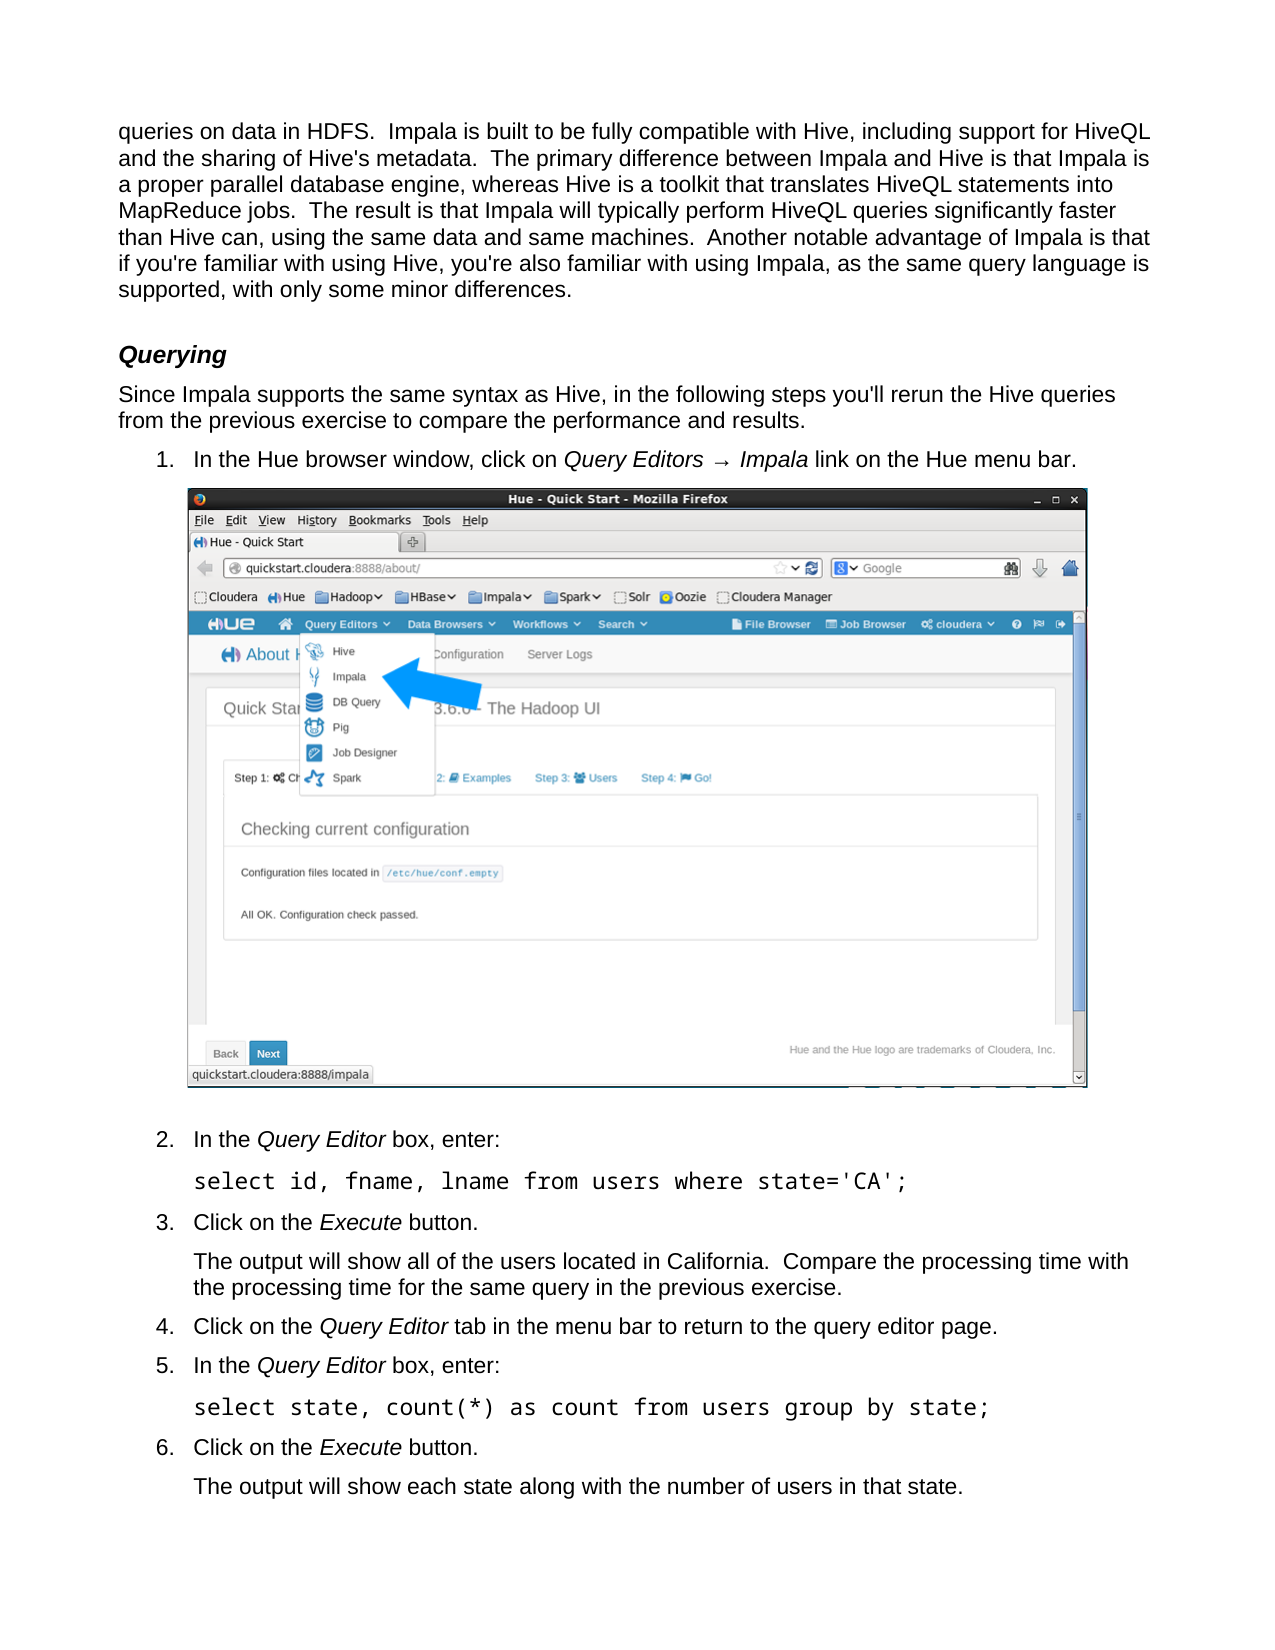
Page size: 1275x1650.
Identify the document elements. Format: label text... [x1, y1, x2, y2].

list Click on the Execute button. [156, 1434, 1157, 1461]
list In the Query Editor box, enter: [156, 1126, 1157, 1153]
list The output will show all of the users located in California. Compare the processing time with the processing time for the same query in the previous exercise. [156, 1248, 1157, 1300]
text queries on data in HDFS. Impala is built to be fully compatible with Hive, including support for HiveQL and the sharing of Hive's metadata. The primary difference between Impala and Hive is that Impala is a proper parallel database engine, whereas Hive is a toolkit that translates HiveQL statements into MapReduce jobs. The result is that Impala will typically perform HiveQL queries significantly faster than Hive can, using the same data and same machines. Another notable advantage of Impala is that if you're familiar with using Hive, you're also familiar with using Impala, as the same query language is supported, with only some minor differences. [118, 118, 1157, 303]
list In the Query Editor box, enter: [156, 1352, 1157, 1378]
subtitle Querying [118, 340, 1157, 369]
list Click on the Query Editor tab in the menu bar to return to the query editor page. [156, 1313, 1157, 1339]
picture [187, 488, 1088, 1088]
list The output will show each state along with the number of users in that state. [156, 1473, 1157, 1499]
list Click on the Execute button. [156, 1209, 1157, 1235]
list select state, count(*) as count from users group by state; [156, 1391, 1157, 1422]
list In the Hue browser window, click on Query Editors → Impala link on the Hue menu bar. [156, 446, 1157, 1114]
text Since Impala supports the same syntax as Hive, in the following steps you'll rerun the Hive queries from the previous exercise to compare the performance and results. [118, 381, 1157, 434]
list select id, fname, lname from users where state='CA'; [156, 1165, 1157, 1196]
